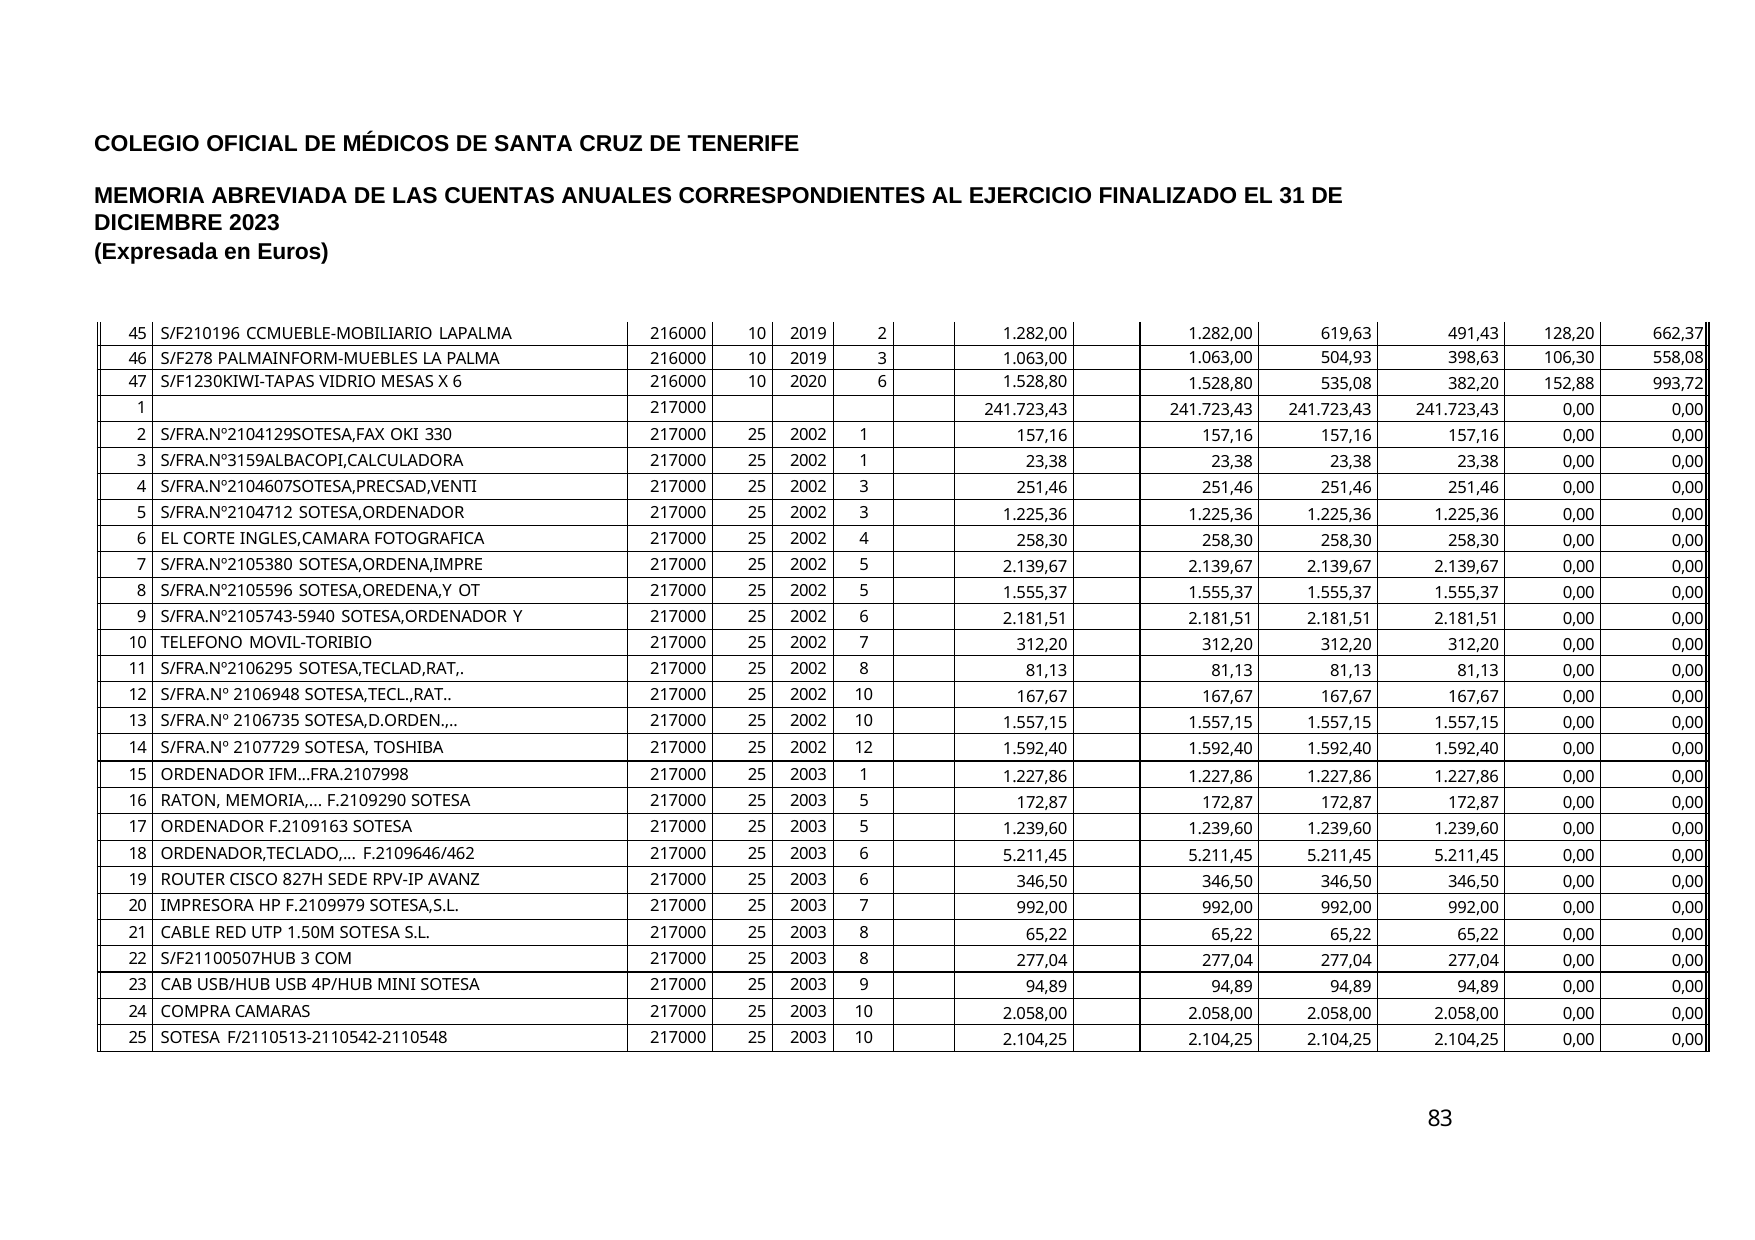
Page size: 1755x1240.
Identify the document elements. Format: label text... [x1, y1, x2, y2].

table_cell 10 [101, 630, 152, 655]
table_cell 217000 [628, 999, 712, 1024]
table_cell 5.211,45 [1259, 841, 1377, 866]
table_cell 1.239,60 [1378, 814, 1504, 840]
table_cell 25 [713, 474, 772, 499]
table_cell 992,00 [955, 894, 1073, 919]
table_cell 10 [713, 346, 772, 369]
table_cell 2020 [773, 370, 833, 394]
table_cell 12 [101, 682, 152, 707]
table_cell 346,50 [955, 867, 1073, 892]
table_cell [894, 474, 954, 499]
table_cell 25 [713, 656, 772, 681]
table_cell 0,00 [1601, 552, 1705, 577]
table_cell 2003 [773, 867, 833, 892]
table_cell 277,04 [1378, 946, 1504, 971]
table_cell 3 [101, 448, 152, 473]
table_cell [1074, 346, 1139, 369]
table_cell [894, 630, 954, 655]
table_cell 0,00 [1601, 708, 1705, 733]
table_cell 251,46 [955, 474, 1073, 499]
table_cell 217000 [628, 552, 712, 577]
table_cell 25 [713, 448, 772, 473]
table_cell 1.063,00 [1141, 346, 1258, 369]
table_cell 172,87 [1141, 788, 1258, 813]
table_cell 25 [713, 867, 772, 892]
table_cell 25 [713, 604, 772, 629]
table_cell [894, 656, 954, 681]
table_cell 217000 [628, 894, 712, 919]
table_cell 217000 [628, 526, 712, 551]
table_cell [894, 370, 954, 394]
table_cell 6 [101, 526, 152, 551]
table_cell 9 [834, 973, 893, 998]
table_cell [1074, 734, 1139, 760]
table_cell 1.557,15 [1378, 708, 1504, 733]
table_cell S/FRA.Nº2105380 SOTESA,ORDENA,IMPRE [153, 552, 627, 577]
table_header 1.282,00 [1141, 322, 1258, 345]
table_cell 1.227,86 [1141, 762, 1258, 787]
table_cell 2002 [773, 708, 833, 733]
table_cell 2002 [773, 474, 833, 499]
table_cell 17 [101, 814, 152, 840]
table_cell [1074, 604, 1139, 629]
table_cell [894, 841, 954, 866]
table_cell 2003 [773, 788, 833, 813]
table_cell [1074, 920, 1139, 945]
table_cell 81,13 [1378, 656, 1504, 681]
table_cell 1.592,40 [1378, 734, 1504, 760]
table_cell 217000 [628, 630, 712, 655]
table_cell 258,30 [955, 526, 1073, 551]
table_cell [1074, 370, 1139, 394]
table_cell 216000 [628, 346, 712, 369]
table_cell 217000 [628, 920, 712, 945]
table_cell 152,88 [1505, 370, 1600, 394]
table_cell 2003 [773, 814, 833, 840]
table_cell CABLE RED UTP 1.50M SOTESA S.L. [153, 920, 627, 945]
table_cell [894, 448, 954, 473]
table_cell 15 [101, 762, 152, 787]
table_cell 4 [101, 474, 152, 499]
table_cell 535,08 [1259, 370, 1377, 394]
table_cell 241.723,43 [955, 396, 1073, 421]
table_cell 382,20 [1378, 370, 1504, 394]
table_cell [773, 396, 833, 421]
table_cell 172,87 [1259, 788, 1377, 813]
table_cell 5.211,45 [955, 841, 1073, 866]
table_cell 2.058,00 [1259, 999, 1377, 1024]
table_header [894, 322, 954, 345]
table_cell 1.557,15 [955, 708, 1073, 733]
table_cell 25 [713, 682, 772, 707]
table_cell 5 [834, 578, 893, 603]
table_cell [834, 396, 893, 421]
table_cell 2.181,51 [955, 604, 1073, 629]
table_cell [1074, 682, 1139, 707]
table_cell 2003 [773, 920, 833, 945]
table_cell [1074, 578, 1139, 603]
table_cell 2 [101, 422, 152, 447]
table_cell ORDENADOR F.2109163 SOTESA [153, 814, 627, 840]
table_cell [1074, 973, 1139, 998]
table_cell 25 [713, 999, 772, 1024]
table_cell [894, 999, 954, 1024]
table_cell [894, 946, 954, 971]
table_cell 1.528,80 [955, 370, 1073, 394]
table_cell 25 [713, 946, 772, 971]
table_cell 217000 [628, 1025, 712, 1051]
table_cell 172,87 [1378, 788, 1504, 813]
table_cell 2019 [773, 346, 833, 369]
table_cell 217000 [628, 734, 712, 760]
table_cell 558,08 [1601, 346, 1705, 369]
table_cell 217000 [628, 422, 712, 447]
table_cell [1074, 630, 1139, 655]
table_cell 1.225,36 [1378, 500, 1504, 525]
table_cell 21 [101, 920, 152, 945]
table_cell [894, 682, 954, 707]
table_cell 0,00 [1601, 526, 1705, 551]
table_cell 2003 [773, 841, 833, 866]
table_cell 2002 [773, 682, 833, 707]
table_cell 0,00 [1505, 788, 1600, 813]
table_cell 0,00 [1601, 734, 1705, 760]
table_cell 2002 [773, 448, 833, 473]
table_cell 0,00 [1601, 973, 1705, 998]
table_cell 18 [101, 841, 152, 866]
table_cell 2.058,00 [1141, 999, 1258, 1024]
table_cell 0,00 [1601, 578, 1705, 603]
table_cell 0,00 [1601, 682, 1705, 707]
table_cell 312,20 [955, 630, 1073, 655]
table_cell 167,67 [1259, 682, 1377, 707]
table_cell 2003 [773, 973, 833, 998]
table_header S/F210196 CCMUEBLE-MOBILIARIO LAPALMA [153, 322, 627, 345]
table_cell 172,87 [955, 788, 1073, 813]
table_cell 346,50 [1141, 867, 1258, 892]
table_cell 2002 [773, 500, 833, 525]
table_cell 13 [101, 708, 152, 733]
table_cell 2002 [773, 552, 833, 577]
table_cell 217000 [628, 946, 712, 971]
table_cell 398,63 [1378, 346, 1504, 369]
table_cell 8 [834, 920, 893, 945]
table_cell 1 [834, 448, 893, 473]
table_cell [894, 788, 954, 813]
table_cell 2002 [773, 656, 833, 681]
table_cell 0,00 [1601, 814, 1705, 840]
table_cell 0,00 [1505, 1025, 1600, 1051]
table_cell 2.058,00 [1378, 999, 1504, 1024]
table_cell [894, 422, 954, 447]
table_cell 25 [713, 1025, 772, 1051]
table_cell 25 [713, 762, 772, 787]
table_cell 157,16 [1378, 422, 1504, 447]
table_cell [894, 867, 954, 892]
table_cell 258,30 [1378, 526, 1504, 551]
table_cell 0,00 [1505, 814, 1600, 840]
table_cell 25 [713, 630, 772, 655]
table_cell 81,13 [1141, 656, 1258, 681]
table_cell 0,00 [1601, 920, 1705, 945]
table_cell 25 [101, 1025, 152, 1051]
table_cell 1.557,15 [1259, 708, 1377, 733]
table_cell 25 [713, 526, 772, 551]
table_cell [713, 396, 772, 421]
table_cell 0,00 [1505, 682, 1600, 707]
table_cell 1.555,37 [955, 578, 1073, 603]
table_cell 8 [834, 656, 893, 681]
table_cell IMPRESORA HP F.2109979 SOTESA,S.L. [153, 894, 627, 919]
table_cell 0,00 [1505, 920, 1600, 945]
table_cell 19 [101, 867, 152, 892]
table_cell 1 [834, 762, 893, 787]
table_cell 25 [713, 708, 772, 733]
table_cell 22 [101, 946, 152, 971]
table_cell [894, 526, 954, 551]
table_cell 81,13 [1259, 656, 1377, 681]
table_cell [1074, 656, 1139, 681]
table_cell 2.058,00 [955, 999, 1073, 1024]
table_cell 25 [713, 973, 772, 998]
table_header 2019 [773, 322, 833, 345]
table_cell 7 [834, 630, 893, 655]
table_cell 217000 [628, 448, 712, 473]
table_cell 277,04 [1259, 946, 1377, 971]
table_header 10 [713, 322, 772, 345]
table_cell 2.181,51 [1141, 604, 1258, 629]
table_cell 6 [834, 841, 893, 866]
table_cell [1074, 500, 1139, 525]
table_cell ROUTER CISCO 827H SEDE RPV-IP AVANZ [153, 867, 627, 892]
table_cell 0,00 [1601, 788, 1705, 813]
table_cell 65,22 [955, 920, 1073, 945]
table_cell 3 [834, 500, 893, 525]
table_cell 81,13 [955, 656, 1073, 681]
table_cell 1.592,40 [1141, 734, 1258, 760]
table_cell 0,00 [1505, 708, 1600, 733]
table_cell [894, 1025, 954, 1051]
table_cell 23,38 [1259, 448, 1377, 473]
table_cell 9 [101, 604, 152, 629]
table_cell S/F1230KIWI-TAPAS VIDRIO MESAS X 6 [153, 370, 627, 394]
table_cell 0,00 [1601, 630, 1705, 655]
table_cell 1.555,37 [1378, 578, 1504, 603]
table_cell 0,00 [1601, 999, 1705, 1024]
table_cell [894, 920, 954, 945]
table_cell 0,00 [1505, 946, 1600, 971]
table_cell 217000 [628, 762, 712, 787]
table_cell 2002 [773, 630, 833, 655]
table_cell 1.555,37 [1141, 578, 1258, 603]
table_cell [1074, 1025, 1139, 1051]
table_cell 217000 [628, 578, 712, 603]
table_cell [894, 708, 954, 733]
table_cell 0,00 [1601, 894, 1705, 919]
table_cell 1.239,60 [1259, 814, 1377, 840]
table_cell 0,00 [1505, 396, 1600, 421]
table_cell 1.592,40 [955, 734, 1073, 760]
table_cell 217000 [628, 841, 712, 866]
table_cell 23,38 [955, 448, 1073, 473]
table_cell ORDENADOR IFM...FRA.2107998 [153, 762, 627, 787]
table_cell 241.723,43 [1378, 396, 1504, 421]
table_cell 251,46 [1378, 474, 1504, 499]
table_cell 0,00 [1601, 474, 1705, 499]
table_header 216000 [628, 322, 712, 345]
table_cell 8 [101, 578, 152, 603]
table_cell COMPRA CAMARAS [153, 999, 627, 1024]
table_cell 1.239,60 [955, 814, 1073, 840]
table_cell [1074, 474, 1139, 499]
table_cell 25 [713, 788, 772, 813]
table_cell 1.225,36 [1259, 500, 1377, 525]
table_cell 8 [834, 946, 893, 971]
table_cell 0,00 [1505, 604, 1600, 629]
table_header 128,20 [1505, 322, 1600, 345]
table_cell S/FRA.Nº2104712 SOTESA,ORDENADOR [153, 500, 627, 525]
table_cell 992,00 [1378, 894, 1504, 919]
table_cell 0,00 [1505, 630, 1600, 655]
table_cell 1.063,00 [955, 346, 1073, 369]
table_cell [894, 346, 954, 369]
table_cell 3 [834, 346, 893, 369]
table_cell 0,00 [1505, 448, 1600, 473]
table_cell 2.181,51 [1259, 604, 1377, 629]
table_cell 11 [101, 656, 152, 681]
table_cell 0,00 [1601, 500, 1705, 525]
table_cell 65,22 [1259, 920, 1377, 945]
table_cell 25 [713, 578, 772, 603]
table_cell 2003 [773, 762, 833, 787]
table_cell 94,89 [1141, 973, 1258, 998]
table_cell 167,67 [1378, 682, 1504, 707]
table_cell 2002 [773, 734, 833, 760]
table_cell [894, 578, 954, 603]
table_cell 2003 [773, 1025, 833, 1051]
table_header [1074, 322, 1139, 345]
table_cell 0,00 [1505, 973, 1600, 998]
table_cell 167,67 [955, 682, 1073, 707]
table_cell 2.139,67 [1141, 552, 1258, 577]
table_cell 94,89 [955, 973, 1073, 998]
table_cell 24 [101, 999, 152, 1024]
table_cell 25 [713, 552, 772, 577]
table_cell [894, 894, 954, 919]
table_cell 241.723,43 [1259, 396, 1377, 421]
table_cell 4 [834, 526, 893, 551]
table_cell 0,00 [1505, 422, 1600, 447]
table_cell EL CORTE INGLES,CAMARA FOTOGRAFICA [153, 526, 627, 551]
table_header 1.282,00 [955, 322, 1073, 345]
table_cell S/F21100507HUB 3 COM [153, 946, 627, 971]
table_cell 5 [834, 788, 893, 813]
table_cell [894, 500, 954, 525]
table_cell 0,00 [1601, 448, 1705, 473]
table_cell [1074, 894, 1139, 919]
table_cell 7 [834, 894, 893, 919]
table_cell 217000 [628, 867, 712, 892]
table_cell 25 [713, 734, 772, 760]
table_cell 2002 [773, 422, 833, 447]
table_cell 25 [713, 894, 772, 919]
table_cell 157,16 [1141, 422, 1258, 447]
table_cell 16 [101, 788, 152, 813]
table_cell S/FRA.Nº2104607SOTESA,PRECSAD,VENTI [153, 474, 627, 499]
table_header 2 [834, 322, 893, 345]
table_cell 2.104,25 [1141, 1025, 1258, 1051]
table_cell 2.104,25 [955, 1025, 1073, 1051]
table_cell 217000 [628, 708, 712, 733]
table_cell 217000 [628, 973, 712, 998]
table_header 491,43 [1378, 322, 1504, 345]
table_cell 20 [101, 894, 152, 919]
table_cell [1074, 762, 1139, 787]
table_cell 0,00 [1601, 762, 1705, 787]
table_cell [894, 762, 954, 787]
table_cell [1074, 708, 1139, 733]
table_cell 25 [713, 920, 772, 945]
table_cell S/FRA.Nº3159ALBACOPI,CALCULADORA [153, 448, 627, 473]
table_cell 12 [834, 734, 893, 760]
table_cell 0,00 [1505, 762, 1600, 787]
table_cell S/FRA.Nº2104129SOTESA,FAX OKI 330 [153, 422, 627, 447]
table_cell 25 [713, 814, 772, 840]
table_cell 23,38 [1378, 448, 1504, 473]
table_cell 10 [834, 708, 893, 733]
table_cell 0,00 [1505, 474, 1600, 499]
table_cell [153, 396, 627, 421]
table_cell 2003 [773, 894, 833, 919]
table_cell TELEFONO MOVIL-TORIBIO [153, 630, 627, 655]
table_cell 0,00 [1601, 946, 1705, 971]
table_cell 10 [834, 1025, 893, 1051]
table_cell 251,46 [1259, 474, 1377, 499]
table_cell 241.723,43 [1141, 396, 1258, 421]
table_cell 2002 [773, 578, 833, 603]
table_cell 217000 [628, 500, 712, 525]
table_cell 2.104,25 [1259, 1025, 1377, 1051]
table_cell 312,20 [1141, 630, 1258, 655]
table_cell 2.104,25 [1378, 1025, 1504, 1051]
table_cell 217000 [628, 604, 712, 629]
table_cell [1074, 526, 1139, 551]
table_cell [894, 734, 954, 760]
table_cell 217000 [628, 656, 712, 681]
table_cell [894, 814, 954, 840]
table_cell 217000 [628, 788, 712, 813]
table_cell ORDENADOR,TECLADO,... F.2109646/462 [153, 841, 627, 866]
table_cell 65,22 [1141, 920, 1258, 945]
table_cell 0,00 [1505, 656, 1600, 681]
table_cell 217000 [628, 682, 712, 707]
table_cell 46 [101, 346, 152, 369]
table_cell [1074, 841, 1139, 866]
table_cell 25 [713, 422, 772, 447]
table_cell [1074, 448, 1139, 473]
table_cell 1.227,86 [955, 762, 1073, 787]
table_cell 1.528,80 [1141, 370, 1258, 394]
table_cell 277,04 [955, 946, 1073, 971]
table_cell 217000 [628, 396, 712, 421]
table_cell S/FRA.Nº 2106735 SOTESA,D.ORDEN.,.. [153, 708, 627, 733]
table_cell 258,30 [1259, 526, 1377, 551]
table_cell 94,89 [1378, 973, 1504, 998]
table_cell 217000 [628, 474, 712, 499]
table_header 619,63 [1259, 322, 1377, 345]
table_cell 216000 [628, 370, 712, 394]
table_cell S/FRA.Nº2105743-5940 SOTESA,ORDENADOR Y [153, 604, 627, 629]
table_cell 0,00 [1505, 526, 1600, 551]
table_cell 0,00 [1505, 999, 1600, 1024]
table_cell 23 [101, 973, 152, 998]
table_cell [1074, 788, 1139, 813]
table_cell 504,93 [1259, 346, 1377, 369]
table_cell 2002 [773, 526, 833, 551]
table_cell S/FRA.Nº 2107729 SOTESA, TOSHIBA [153, 734, 627, 760]
table_cell 6 [834, 370, 893, 394]
table_cell 5 [101, 500, 152, 525]
table_cell 2003 [773, 946, 833, 971]
table_cell 1.227,86 [1259, 762, 1377, 787]
table_cell 14 [101, 734, 152, 760]
table_cell 157,16 [1259, 422, 1377, 447]
table_cell 1.557,15 [1141, 708, 1258, 733]
table_cell 992,00 [1141, 894, 1258, 919]
table_cell 1.225,36 [955, 500, 1073, 525]
table_cell [1074, 867, 1139, 892]
table_cell 346,50 [1378, 867, 1504, 892]
table_cell 94,89 [1259, 973, 1377, 998]
table_cell 0,00 [1601, 396, 1705, 421]
table_cell 1 [101, 396, 152, 421]
table_cell S/FRA.Nº 2106948 SOTESA,TECL.,RAT.. [153, 682, 627, 707]
table_cell 25 [713, 841, 772, 866]
table_cell 5.211,45 [1378, 841, 1504, 866]
table_cell 312,20 [1378, 630, 1504, 655]
table_header 662,37 [1601, 322, 1705, 345]
table_cell 0,00 [1505, 894, 1600, 919]
table_cell 157,16 [955, 422, 1073, 447]
table_cell 0,00 [1601, 867, 1705, 892]
table_cell 47 [101, 370, 152, 394]
table_cell CAB USB/HUB USB 4P/HUB MINI SOTESA [153, 973, 627, 998]
table_cell 0,00 [1505, 734, 1600, 760]
table_cell 2003 [773, 999, 833, 1024]
table_cell 65,22 [1378, 920, 1504, 945]
table_cell [894, 973, 954, 998]
table_cell 0,00 [1601, 422, 1705, 447]
table_cell 0,00 [1601, 1025, 1705, 1051]
table_cell SOTESA F/2110513-2110542-2110548 [153, 1025, 627, 1051]
table_cell [1074, 396, 1139, 421]
table_cell 346,50 [1259, 867, 1377, 892]
table_cell 106,30 [1505, 346, 1600, 369]
table_cell 1.592,40 [1259, 734, 1377, 760]
table_header 45 [101, 322, 152, 345]
table_cell 217000 [628, 814, 712, 840]
table_cell S/F278 PALMAINFORM-MUEBLES LA PALMA [153, 346, 627, 369]
table_cell 0,00 [1601, 841, 1705, 866]
table_cell 251,46 [1141, 474, 1258, 499]
table_cell [894, 396, 954, 421]
table_cell RATON, MEMORIA,... F.2109290 SOTESA [153, 788, 627, 813]
table_cell 0,00 [1601, 656, 1705, 681]
table_cell 1.227,86 [1378, 762, 1504, 787]
table_cell 10 [834, 682, 893, 707]
table_cell S/FRA.Nº2106295 SOTESA,TECLAD,RAT,. [153, 656, 627, 681]
table_cell 0,00 [1505, 552, 1600, 577]
table_cell 0,00 [1505, 841, 1600, 866]
table_cell 2.139,67 [1378, 552, 1504, 577]
table_cell 10 [713, 370, 772, 394]
table_cell 5 [834, 814, 893, 840]
table_cell 2.139,67 [955, 552, 1073, 577]
table_cell 5 [834, 552, 893, 577]
table_cell 1.555,37 [1259, 578, 1377, 603]
table_cell 1 [834, 422, 893, 447]
table_cell 6 [834, 867, 893, 892]
table_cell [1074, 552, 1139, 577]
table_cell 1.225,36 [1141, 500, 1258, 525]
table_cell 258,30 [1141, 526, 1258, 551]
table_cell 2.181,51 [1378, 604, 1504, 629]
table_cell 1.239,60 [1141, 814, 1258, 840]
table_cell 3 [834, 474, 893, 499]
table_cell 312,20 [1259, 630, 1377, 655]
table_cell 0,00 [1601, 604, 1705, 629]
table_cell 25 [713, 500, 772, 525]
table_cell [1074, 999, 1139, 1024]
table_cell 167,67 [1141, 682, 1258, 707]
table_cell [894, 552, 954, 577]
table_cell 6 [834, 604, 893, 629]
table_cell 0,00 [1505, 578, 1600, 603]
table_cell S/FRA.Nº2105596 SOTESA,OREDENA,Y OT [153, 578, 627, 603]
table_cell [1074, 422, 1139, 447]
table_cell 10 [834, 999, 893, 1024]
table_cell 0,00 [1505, 867, 1600, 892]
table_cell [894, 604, 954, 629]
table_cell 277,04 [1141, 946, 1258, 971]
table_cell [1074, 946, 1139, 971]
table_cell 992,00 [1259, 894, 1377, 919]
table_cell [1074, 814, 1139, 840]
table_cell 0,00 [1505, 500, 1600, 525]
table_cell 2002 [773, 604, 833, 629]
table_cell 7 [101, 552, 152, 577]
table_cell 2.139,67 [1259, 552, 1377, 577]
table_cell 993,72 [1601, 370, 1705, 394]
table_cell 23,38 [1141, 448, 1258, 473]
table_cell 5.211,45 [1141, 841, 1258, 866]
